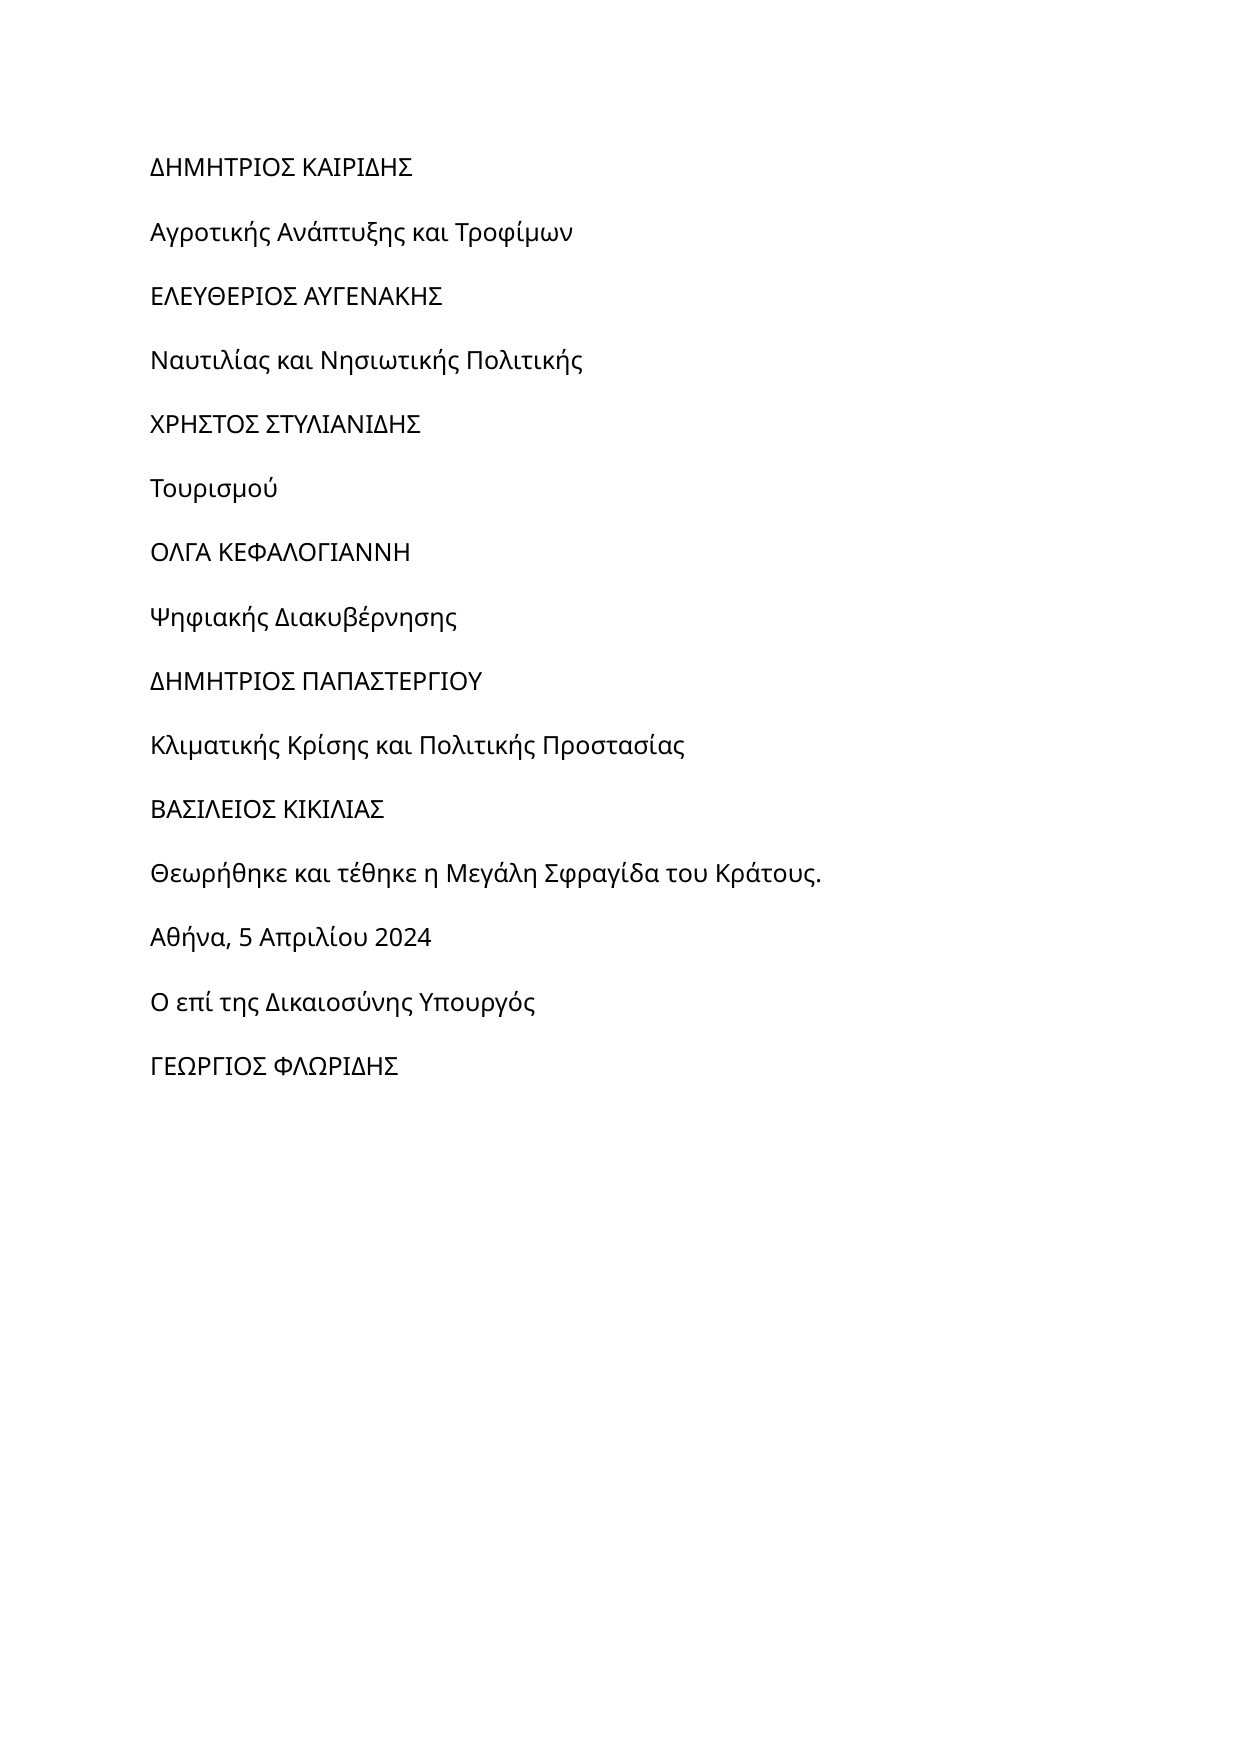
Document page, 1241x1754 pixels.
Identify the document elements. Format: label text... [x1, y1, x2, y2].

text Ναυτιλίας και Νησιωτικής Πολιτικής [150, 342, 1090, 377]
text ΧΡΗΣΤΟΣ ΣΤΥΛΙΑΝΙΔΗΣ [150, 407, 1090, 441]
text Κλιματικής Κρίσης και Πολιτικής Προστασίας [150, 727, 1090, 762]
text ΕΛΕΥΘΕΡΙΟΣ ΑΥΓΕΝΑΚΗΣ [150, 278, 1090, 312]
text ΓΕΩΡΓΙΟΣ ΦΛΩΡΙΔΗΣ [150, 1048, 1090, 1082]
text ΔΗΜΗΤΡΙΟΣ ΠΑΠΑΣΤΕΡΓΙΟΥ [150, 663, 1090, 697]
text Θεωρήθηκε και τέθηκε η Μεγάλη Σφραγίδα του Κράτους. [150, 856, 1090, 890]
text Ο επί της Δικαιοσύνης Υπουργός [150, 984, 1090, 1018]
text ΒΑΣΙΛΕΙΟΣ ΚΙΚΙΛΙΑΣ [150, 792, 1090, 826]
text Τουρισμού [150, 471, 1090, 505]
text ΔΗΜΗΤΡΙΟΣ ΚΑΙΡΙΔΗΣ [150, 150, 1090, 184]
text Αθήνα, 5 Απριλίου 2024 [150, 920, 1090, 954]
text Αγροτικής Ανάπτυξης και Τροφίμων [150, 214, 1090, 248]
text ΟΛΓΑ ΚΕΦΑΛΟΓΙΑΝΝΗ [150, 535, 1090, 569]
text Ψηφιακής Διακυβέρνησης [150, 599, 1090, 633]
